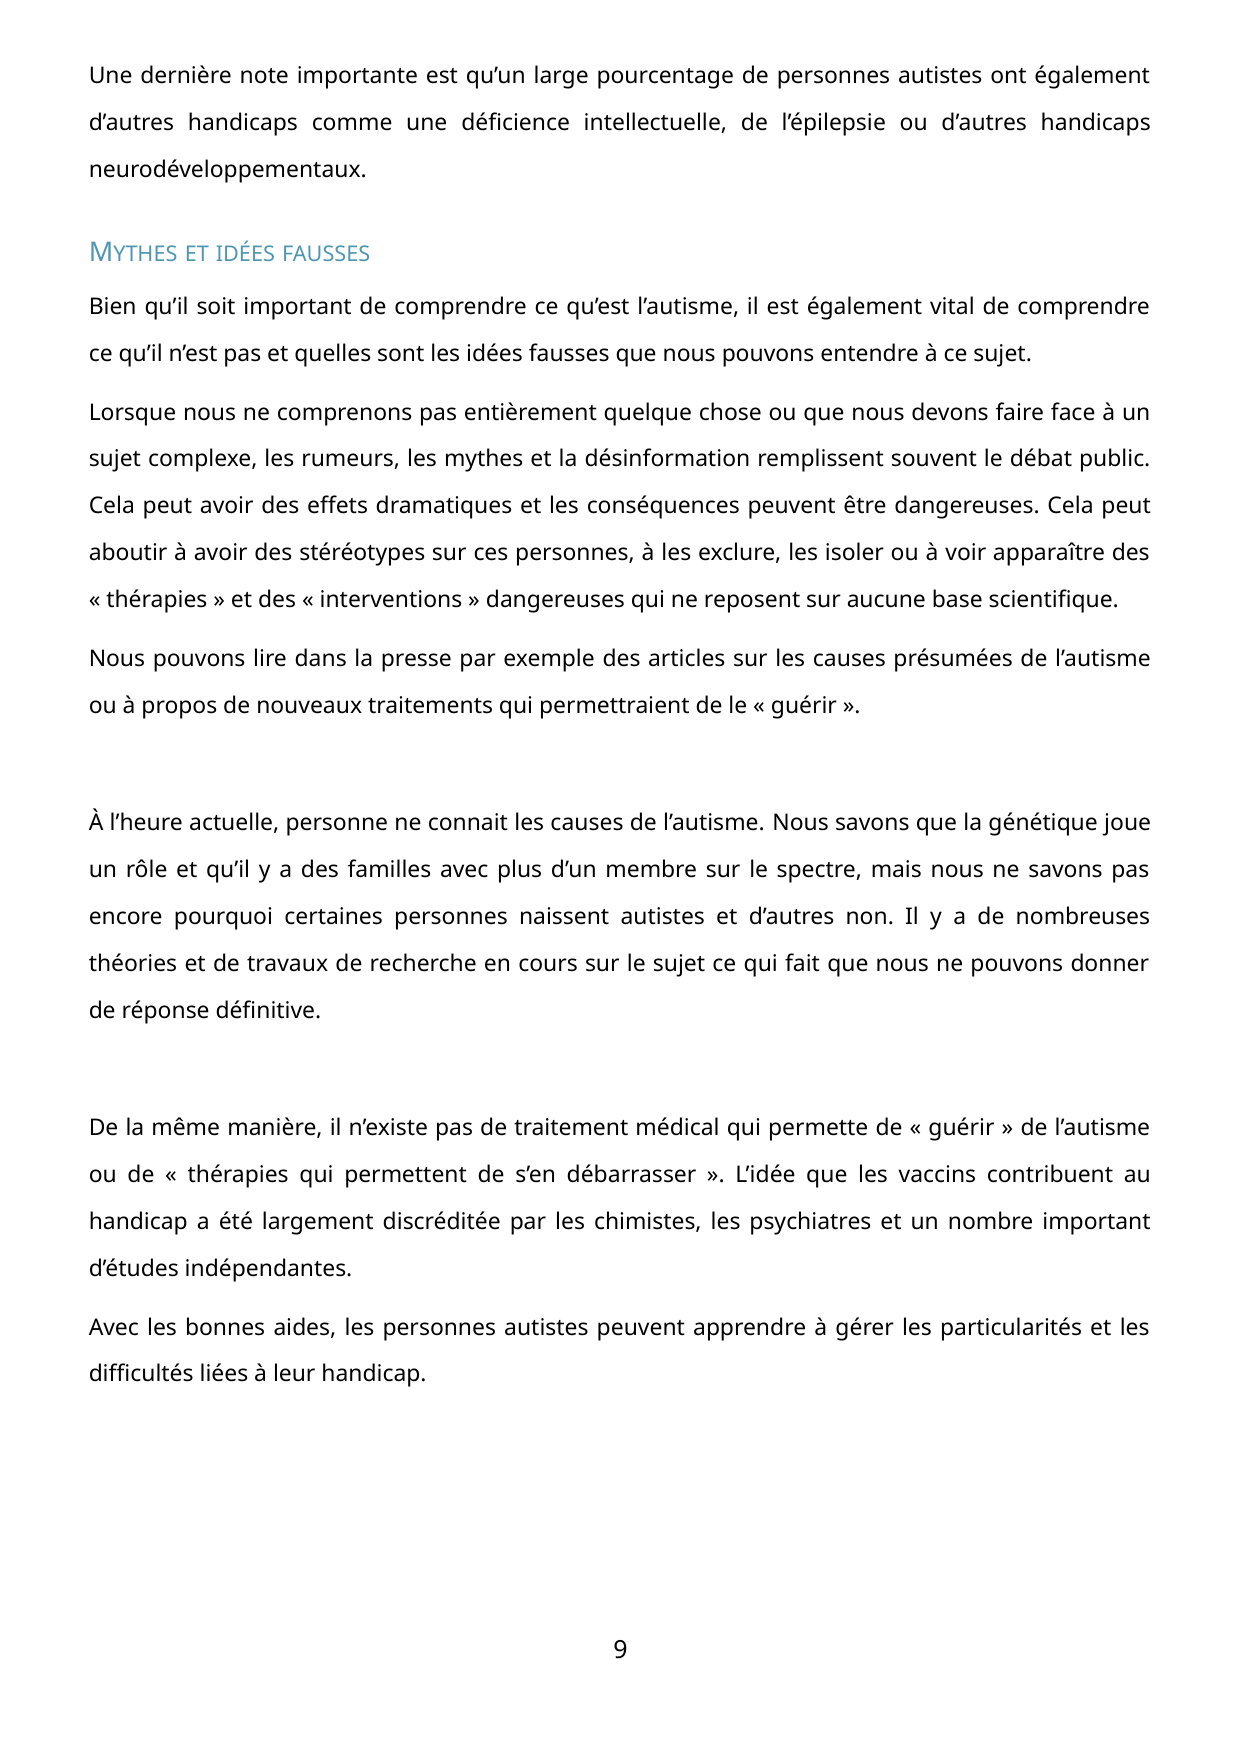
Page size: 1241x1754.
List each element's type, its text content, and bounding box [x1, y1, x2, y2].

text Avec les bonnes aides, les personnes autistes peuvent apprendre à gérer les particularités et les difficultés liées à leur handicap. [88, 1310, 1152, 1388]
text Bien qu’il soit important de comprendre ce qu’est l’autisme, il est également vital de comprendre ce qu’il n’est pas et quelles sont les idées fausses que nous pouvons entendre à ce sujet. [88, 290, 1152, 368]
text De la même manière, il n’existe pas de traitement médical qui permette de « guérir » de l’autisme ou de « thérapies qui permettent de s’en débarrasser ». L’idée que les vaccins contribuent au handicap a été largement discréditée par les chimistes, les psychiatres et un nombre important d’études indépendantes. [88, 1111, 1152, 1283]
text Lorsque nous ne comprenons pas entièrement quelque chose ou que nous devons faire face à un sujet complexe, les rumeurs, les mythes et la désinformation remplissent souvent le débat public. Cela peut avoir des effets dramatiques et les conséquences peuvent être dangereuses. Cela peut aboutir à avoir des stéréotypes sur ces personnes, à les exclure, les isoler ou à voir apparaître des « thérapies » et des « interventions » dangereuses qui ne reposent sur aucune base scientifique. [88, 395, 1152, 614]
text À l’heure actuelle, personne ne connait les causes de l’autisme. Nous savons que la génétique joue un rôle et qu’il y a des familles avec plus d’un membre sur le spectre, mais nous ne savons pas encore pourquoi certaines personnes naissent autistes et d’autres non. Il y a de nombreuses théories et de travaux de recherche en cours sur le sujet ce qui fait que nous ne pouvons donner de réponse définitive. [88, 806, 1152, 1025]
subtitle Mythes et idées fausses [88, 232, 1152, 269]
text Nous pouvons lire dans la presse par exemple des articles sur les causes présumées de l’autisme ou à propos de nouveaux traitements qui permettraient de le « guérir ». [88, 642, 1152, 720]
text Une dernière note importante est qu’un large pourcentage de personnes autistes ont également d’autres handicaps comme une déficience intellectuelle, de l’épilepsie ou d’autres handicaps neurodéveloppementaux. [88, 59, 1152, 184]
